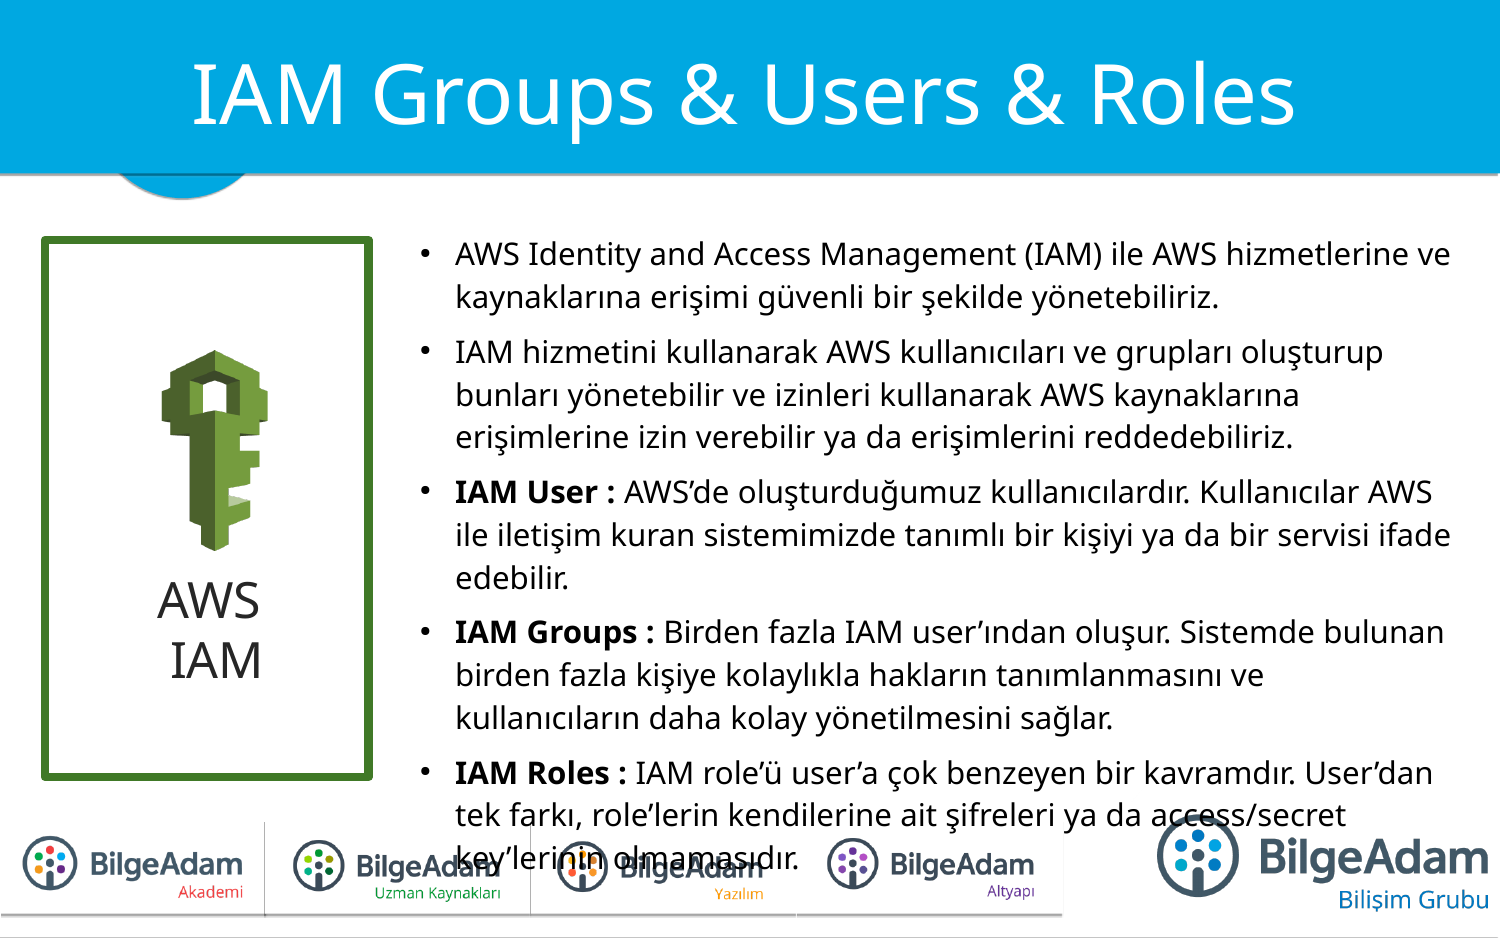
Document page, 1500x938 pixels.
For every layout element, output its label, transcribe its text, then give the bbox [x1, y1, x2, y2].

title IAM Groups & Users & Roles [88, 0, 1424, 198]
picture [547, 805, 772, 935]
picture [12, 830, 252, 903]
picture [761, 854, 770, 867]
picture [283, 805, 509, 936]
picture [161, 350, 268, 551]
text_box AWS IAM [105, 568, 316, 721]
picture [1141, 803, 1500, 925]
text_box AWS Identity and Access Management (IAM) ile AWS hizmetlerine ve kaynaklarına erişimi güvenli bir şekilde yönetebiliriz. IAM hizmetini kullanarak AWS kullanıcıları ve grupları oluşturup bunları yönetebilir ve izinleri kullanarak AWS kaynaklarına erişimlerine izin verebilir ya da erişimlerini reddedebiliriz. IAM User : AWS’de oluşturduğumuz kullanıcılardır. Kullanıcılar AWS ile iletişim kuran sistemimizde tanımlı bir kişiyi ya da bir servisi ifade edebilir. IAM Groups : Birden fazla IAM user’ından oluşur. Sistemde bulunan birden fazla kişiye kolaylıkla hakların tanımlanmasını ve kullanıcıların daha kolay yönetilmesini sağlar. IAM Roles : IAM role’ü user’a çok benzeyen bir kavramdır. User’dan tek farkı, role’lerin kendilerine ait şifreleri ya da access/secret key’lerinin olmamasıdır. [405, 225, 1471, 782]
picture [817, 803, 1043, 934]
